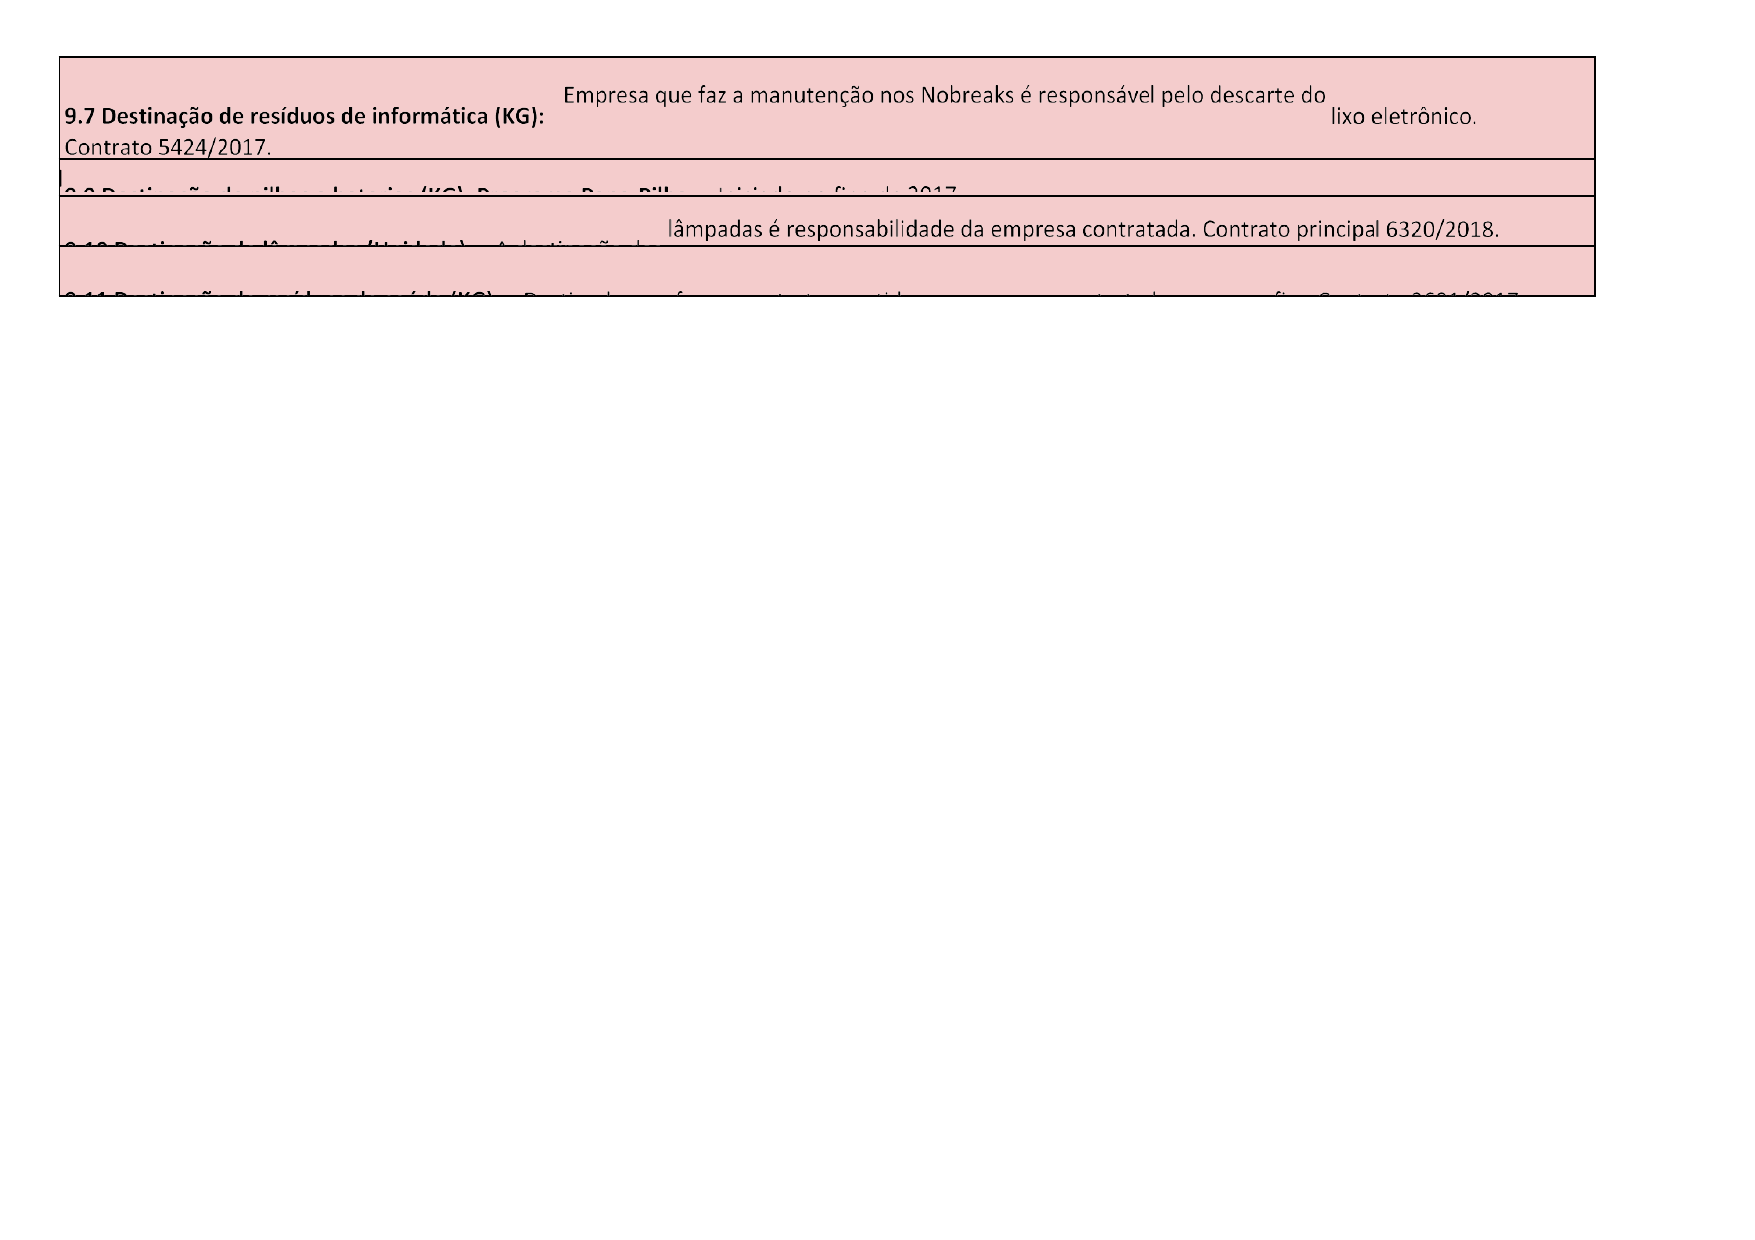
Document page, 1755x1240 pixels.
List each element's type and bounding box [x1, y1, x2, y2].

table_cell [60, 160, 1594, 195]
table_cell [60, 197, 1594, 245]
table_cell [60, 247, 1594, 295]
table_cell [60, 58, 1594, 158]
